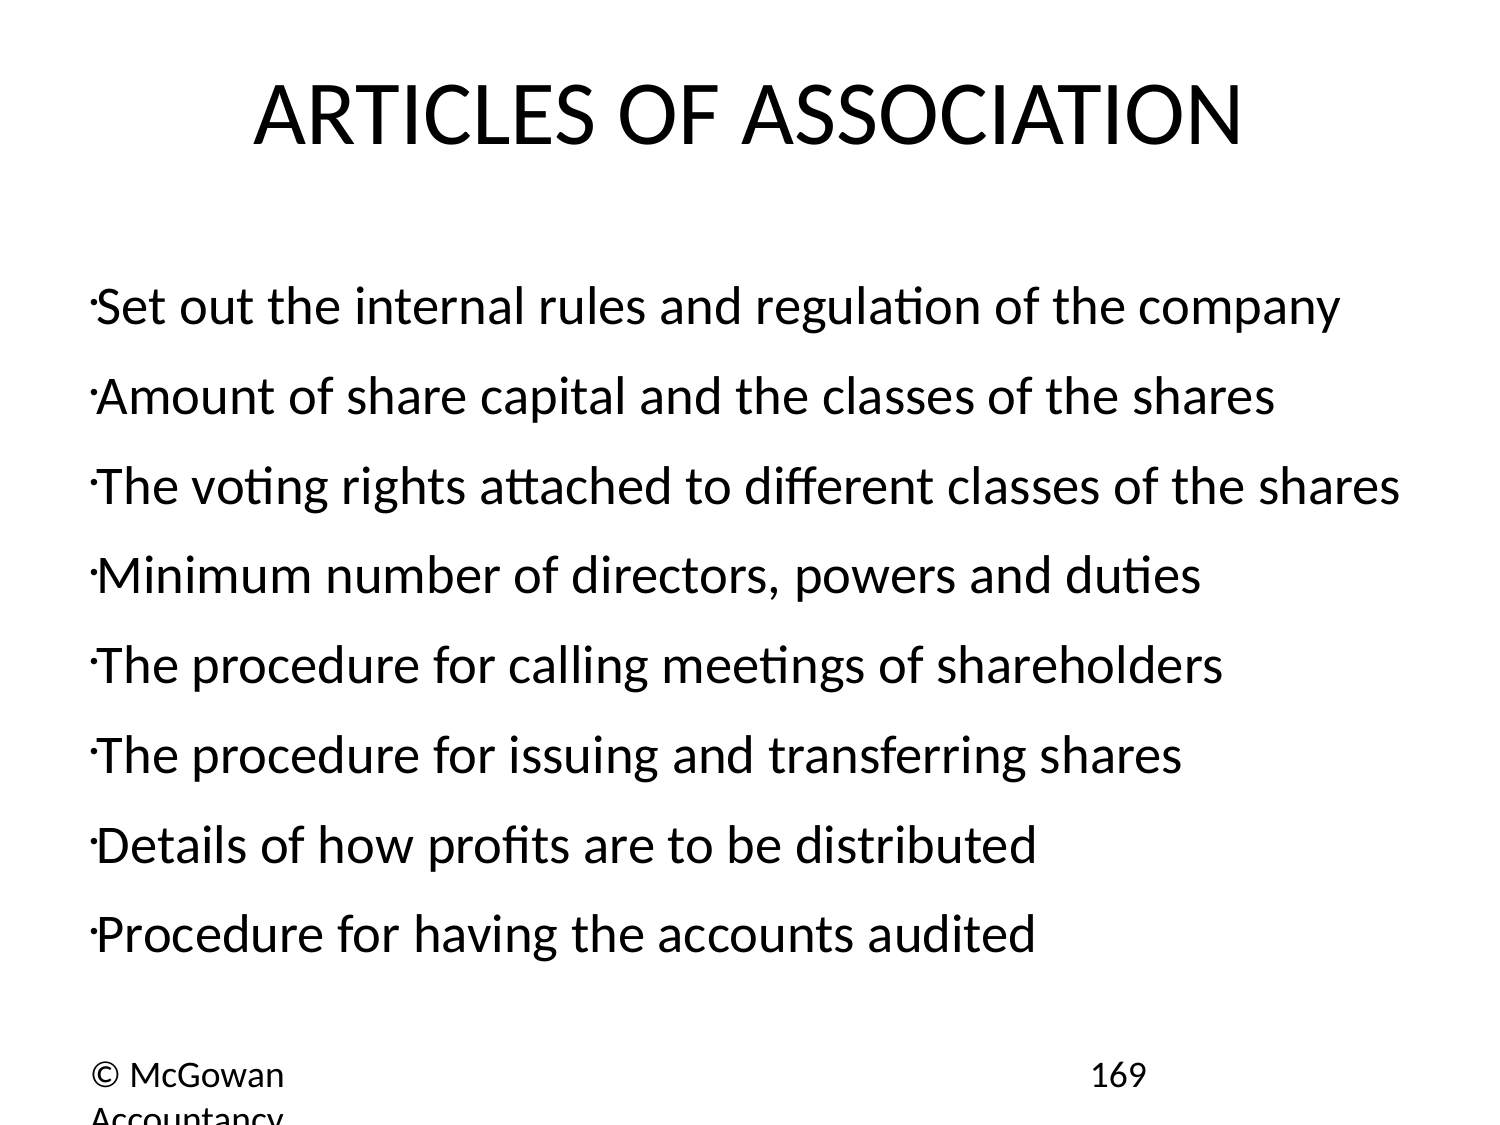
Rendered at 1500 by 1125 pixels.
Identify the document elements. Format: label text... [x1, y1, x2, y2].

title ARTICLES OF ASSOCIATION [75, 45, 1425, 233]
list Set out the internal rules and regulation of the company Amount of share capital and the classes of the shares The voting rights attached to different classes of the shares Minimum number of directors, powers and duties The procedure for calling meetings of shareholders The procedure for issuing and transferring shares Details of how profits are to be distributed Procedure for having the accounts audited [75, 262, 1425, 1005]
text_box © McGowan Accountancy Services [75, 1042, 425, 1103]
text_box [1074, 1042, 1425, 1103]
